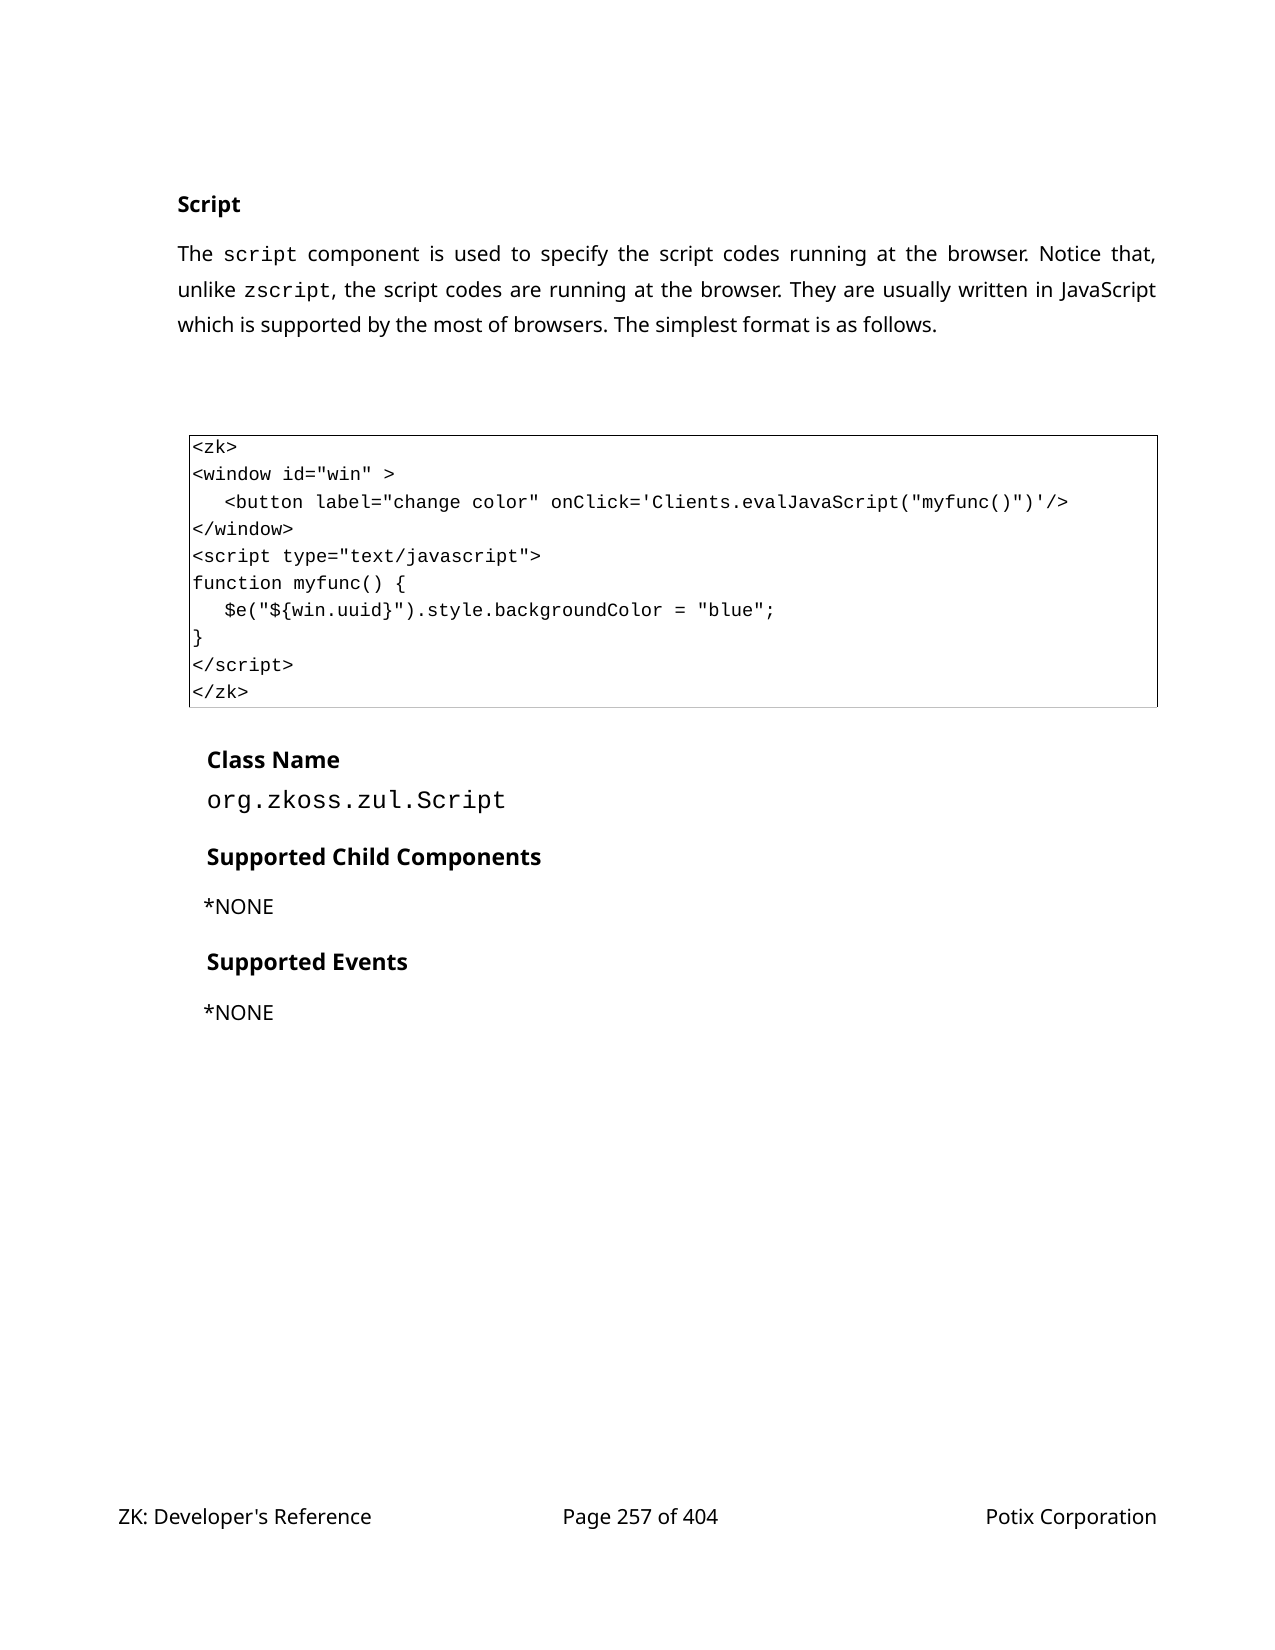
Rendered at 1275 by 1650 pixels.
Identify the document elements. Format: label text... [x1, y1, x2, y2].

text The script component is used to specify the script codes running at the browser. Notice that, unlike zscript, the script codes are running at the browser. They are usually written in JavaScript which is supported by the most of browsers. The simplest format is as follows. [177, 239, 1157, 339]
subtitle Supported Child Components [207, 841, 1157, 872]
subtitle Supported Events [207, 946, 1157, 977]
text <window id="win" > [190, 462, 1157, 487]
text org.zkoss.zul.Script [207, 787, 1157, 816]
text } [190, 625, 1157, 650]
text </script> [190, 653, 1157, 677]
text *NONE [118, 998, 1157, 1026]
subtitle Class Name [207, 744, 1157, 775]
text *NONE [118, 892, 1157, 921]
text <zk> [190, 436, 1157, 459]
text $e("${win.uuid}").style.backgroundColor = "blue"; [190, 598, 1157, 622]
text <script type="text/javascript"> [190, 544, 1157, 568]
text </zk> [190, 680, 1157, 707]
text </window> [190, 517, 1157, 541]
text function myfunc() { [190, 571, 1157, 595]
subtitle Script [177, 189, 1157, 219]
text <button label="change color" onClick='Clients.evalJavaScript("myfunc()")'/> [190, 489, 1157, 514]
